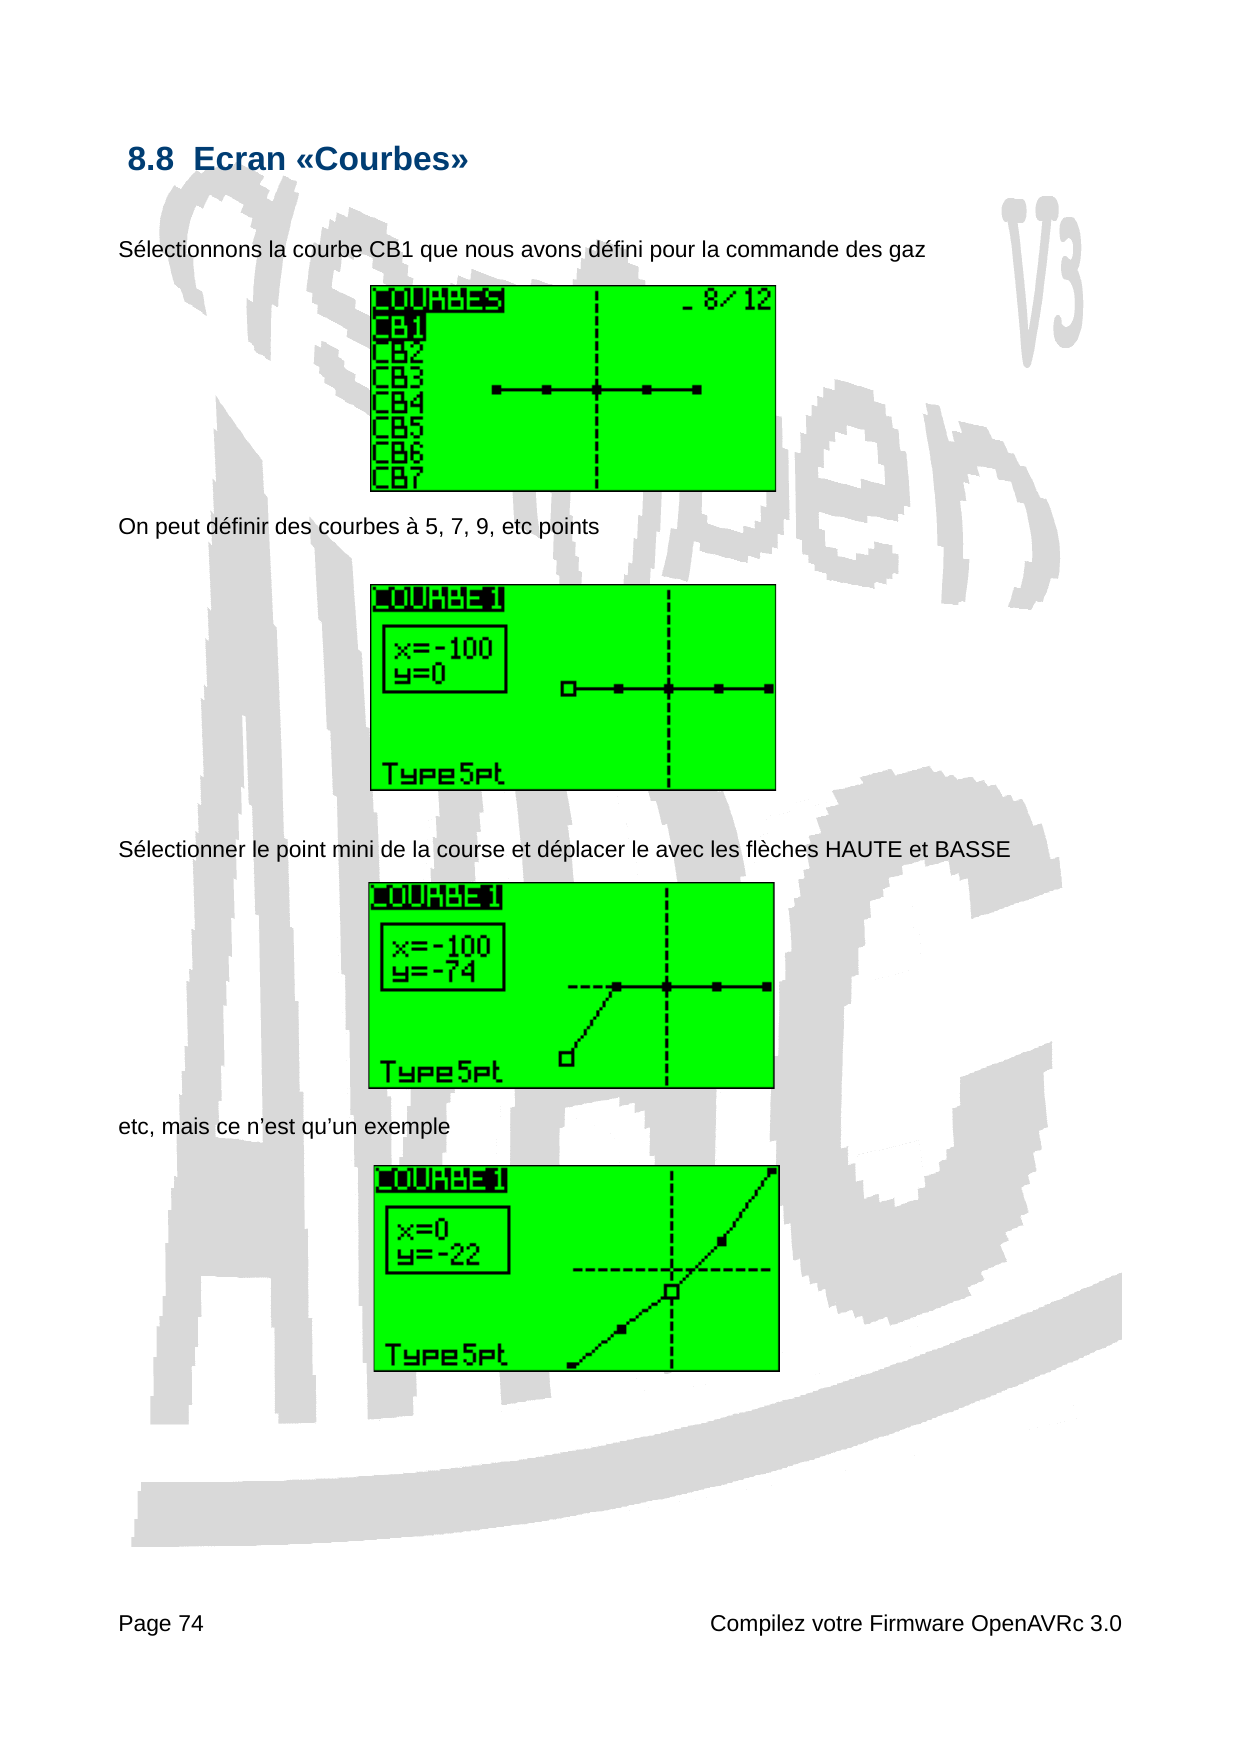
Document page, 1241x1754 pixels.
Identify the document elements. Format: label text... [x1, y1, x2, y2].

picture [370, 584, 777, 791]
text etc, mais ce n’est qu’un exemple [118, 1113, 1122, 1139]
text Sélectionnons la courbe CB1 que nous avons défini pour la commande des gaz [118, 236, 1122, 263]
picture [370, 285, 777, 492]
picture [373, 1165, 780, 1372]
subtitle Ecran «Courbes» [118, 139, 1122, 178]
picture [368, 882, 775, 1089]
text Sélectionner le point mini de la course et déplacer le avec les flèches HAUTE et BASSE [118, 836, 1122, 862]
text On peut définir des courbes à 5, 7, 9, etc points [118, 513, 1122, 539]
